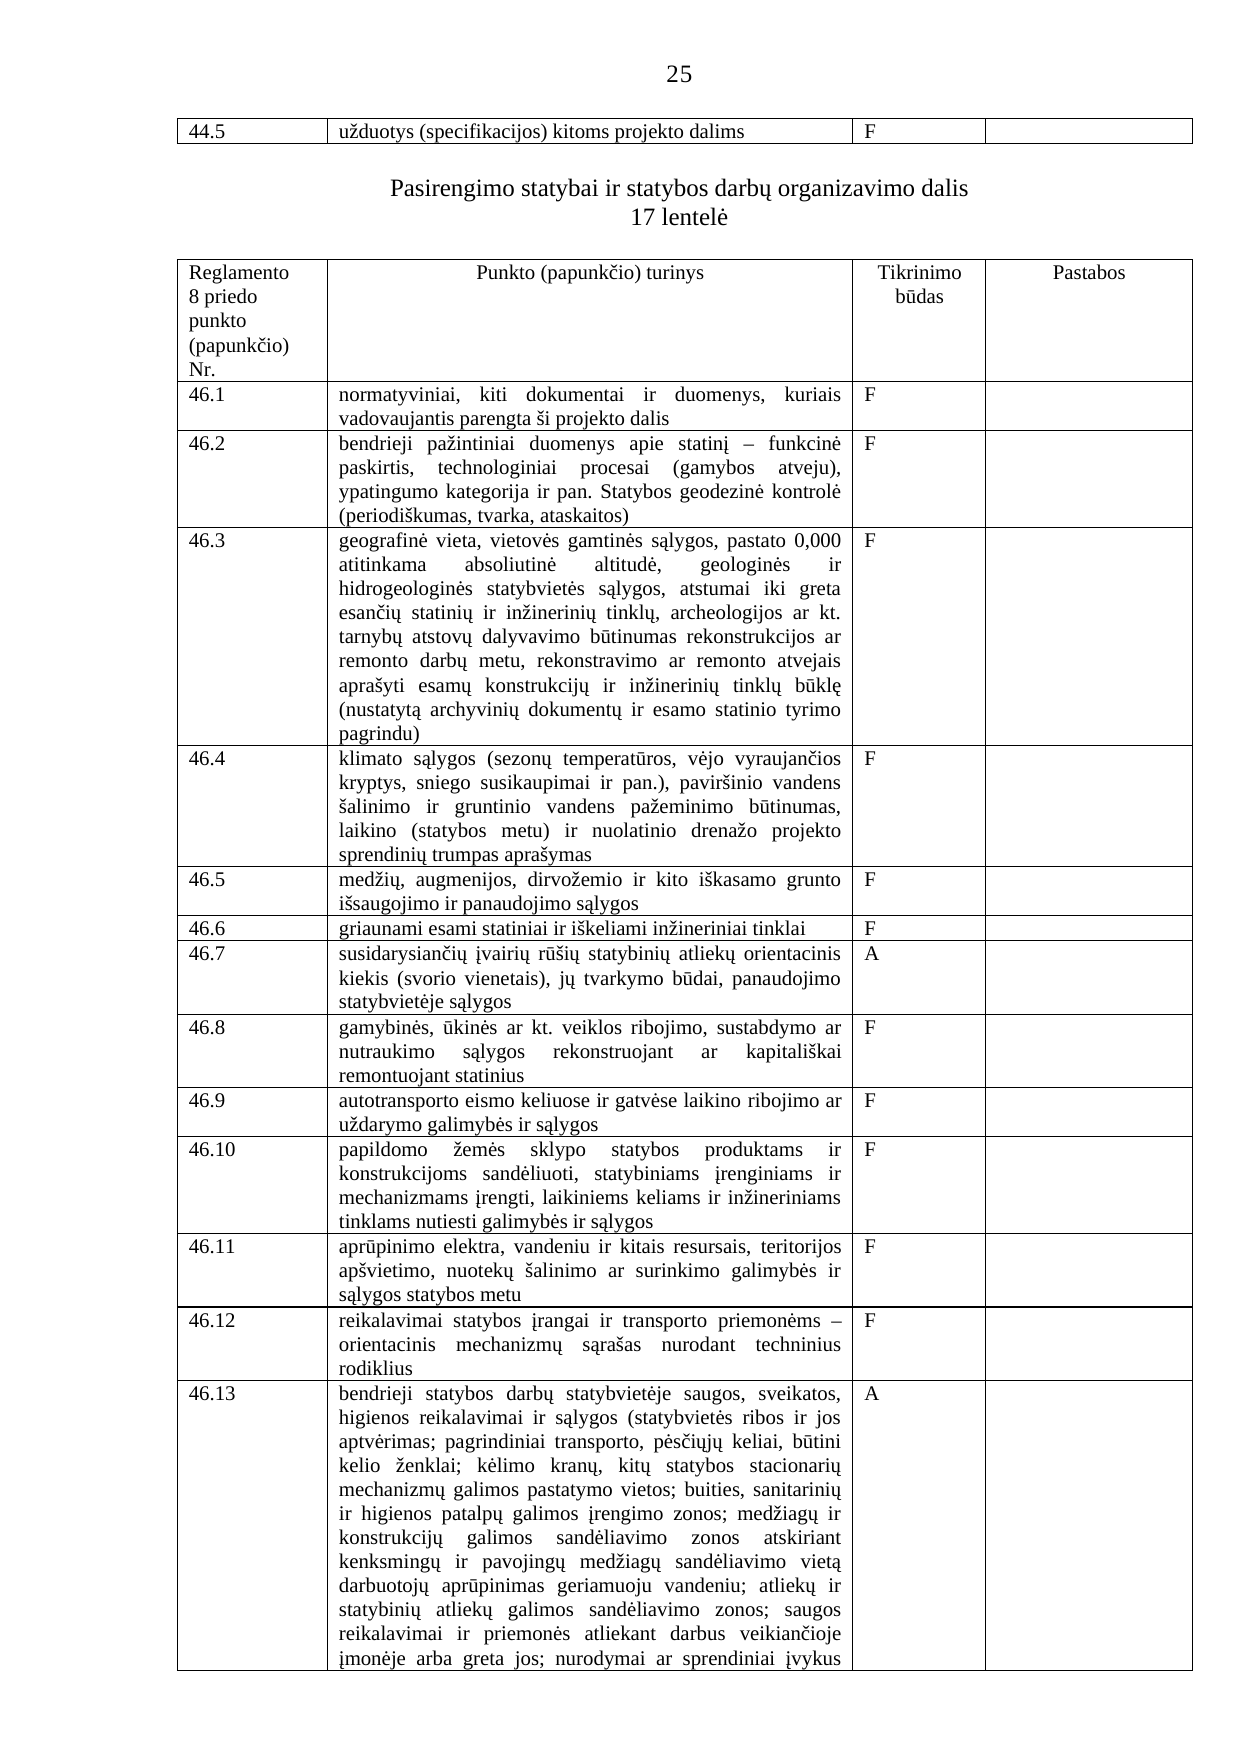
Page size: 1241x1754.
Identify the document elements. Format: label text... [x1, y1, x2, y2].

table_header Reglamento 8 priedo punkto (papunkčio) Nr. [178, 260, 327, 381]
table_cell medžių, augmenijos, dirvožemio ir kito iškasamo grunto išsaugojimo ir panaudojimo sąlygos [328, 867, 852, 915]
table_cell 46.10 [178, 1137, 327, 1233]
table_cell autotransporto eismo keliuose ir gatvėse laikino ribojimo ar uždarymo galimybės ir sąlygos [328, 1088, 852, 1136]
table_cell papildomo žemės sklypo statybos produktams ir konstrukcijoms sandėliuoti, statybiniams įrenginiams ir mechanizmams įrengti, laikiniems keliams ir inžineriniams tinklams nutiesti galimybės ir sąlygos [328, 1137, 852, 1233]
table_cell griaunami esami statiniai ir iškeliami inžineriniai tinklai [328, 916, 852, 940]
table_cell [986, 382, 1192, 430]
table_cell 46.4 [178, 746, 327, 866]
table_cell [986, 431, 1192, 527]
table_cell susidarysiančių įvairių rūšių statybinių atliekų orientacinis kiekis (svorio vienetais), jų tvarkymo būdai, panaudojimo statybvietėje sąlygos [328, 941, 852, 1013]
table_cell F [853, 431, 985, 527]
table_cell [986, 1381, 1192, 1669]
table_cell 46.11 [178, 1234, 327, 1306]
table_cell 46.7 [178, 941, 327, 1013]
table_cell [986, 1137, 1192, 1233]
table_cell bendrieji statybos darbų statybvietėje saugos, sveikatos, higienos reikalavimai ir sąlygos (statybvietės ribos ir jos aptvėrimas; pagrindiniai transporto, pėsčiųjų keliai, būtini kelio ženklai; kėlimo kranų, kitų statybos stacionarių mechanizmų galimos pastatymo vietos; buities, sanitarinių ir higienos patalpų galimos įrengimo zonos; medžiagų ir konstrukcijų galimos sandėliavimo zonos atskiriant kenksmingų ir pavojingų medžiagų sandėliavimo vietą darbuotojų aprūpinimas geriamuoju vandeniu; atliekų ir statybinių atliekų galimos sandėliavimo zonos; saugos reikalavimai ir priemonės atliekant darbus veikiančioje įmonėje arba greta jos; nurodymai ar sprendiniai įvykus [328, 1381, 852, 1669]
table_cell gamybinės, ūkinės ar kt. veiklos ribojimo, sustabdymo ar nutraukimo sąlygos rekonstruojant ar kapitališkai remontuojant statinius [328, 1015, 852, 1087]
table_cell [986, 1308, 1192, 1380]
table_cell F [853, 1137, 985, 1233]
table_cell [986, 746, 1192, 866]
table_cell 44.5 [178, 119, 327, 143]
table_header Punkto (papunkčio) turinys [328, 260, 852, 381]
text 17 lentelė [177, 202, 1181, 231]
table_cell F [853, 528, 985, 745]
table_cell F [853, 746, 985, 866]
table_cell 46.5 [178, 867, 327, 915]
table_cell reikalavimai statybos įrangai ir transporto priemonėms – orientacinis mechanizmų sąrašas nurodant techninius rodiklius [328, 1308, 852, 1380]
table_cell [986, 1088, 1192, 1136]
table_cell F [853, 1234, 985, 1306]
table_cell F [853, 867, 985, 915]
table_cell 46.13 [178, 1381, 327, 1669]
table_cell [986, 867, 1192, 915]
table_cell normatyviniai, kiti dokumentai ir duomenys, kuriais vadovaujantis parengta ši projekto dalis [328, 382, 852, 430]
table_cell aprūpinimo elektra, vandeniu ir kitais resursais, teritorijos apšvietimo, nuotekų šalinimo ar surinkimo galimybės ir sąlygos statybos metu [328, 1234, 852, 1306]
table_cell A [853, 941, 985, 1013]
table_cell 46.12 [178, 1308, 327, 1380]
table_cell 46.8 [178, 1015, 327, 1087]
table_cell užduotys (specifikacijos) kitoms projekto dalims [328, 119, 852, 143]
table_cell [986, 528, 1192, 745]
table_cell [986, 1234, 1192, 1306]
table_cell A [853, 1381, 985, 1669]
table_cell 46.2 [178, 431, 327, 527]
table_cell 46.6 [178, 916, 327, 940]
table_cell [986, 941, 1192, 1013]
table_cell F [853, 916, 985, 940]
table_cell bendrieji pažintiniai duomenys apie statinį – funkcinė paskirtis, technologiniai procesai (gamybos atveju), ypatingumo kategorija ir pan. Statybos geodezinė kontrolė (periodiškumas, tvarka, ataskaitos) [328, 431, 852, 527]
table_cell F [853, 119, 985, 143]
table_cell [986, 916, 1192, 940]
table_cell 46.1 [178, 382, 327, 430]
table_cell 46.3 [178, 528, 327, 745]
table_cell [986, 119, 1192, 143]
table_cell F [853, 1015, 985, 1087]
table_cell [986, 1015, 1192, 1087]
table_cell klimato sąlygos (sezonų temperatūros, vėjo vyraujančios kryptys, sniego susikaupimai ir pan.), paviršinio vandens šalinimo ir gruntinio vandens pažeminimo būtinumas, laikino (statybos metu) ir nuolatinio drenažo projekto sprendinių trumpas aprašymas [328, 746, 852, 866]
table_cell F [853, 1308, 985, 1380]
table_cell geografinė vieta, vietovės gamtinės sąlygos, pastato 0,000 atitinkama absoliutinė altitudė, geologinės ir hidrogeologinės statybvietės sąlygos, atstumai iki greta esančių statinių ir inžinerinių tinklų, archeologijos ar kt. tarnybų atstovų dalyvavimo būtinumas rekonstrukcijos ar remonto darbų metu, rekonstravimo ar remonto atvejais aprašyti esamų konstrukcijų ir inžinerinių tinklų būklę (nustatytą archyvinių dokumentų ir esamo statinio tyrimo pagrindu) [328, 528, 852, 745]
table_cell F [853, 382, 985, 430]
table_header Pastabos [986, 260, 1192, 381]
text Pasirengimo statybai ir statybos darbų organizavimo dalis [177, 173, 1181, 202]
table_cell F [853, 1088, 985, 1136]
table_header Tikrinimo būdas [853, 260, 985, 381]
table_cell 46.9 [178, 1088, 327, 1136]
